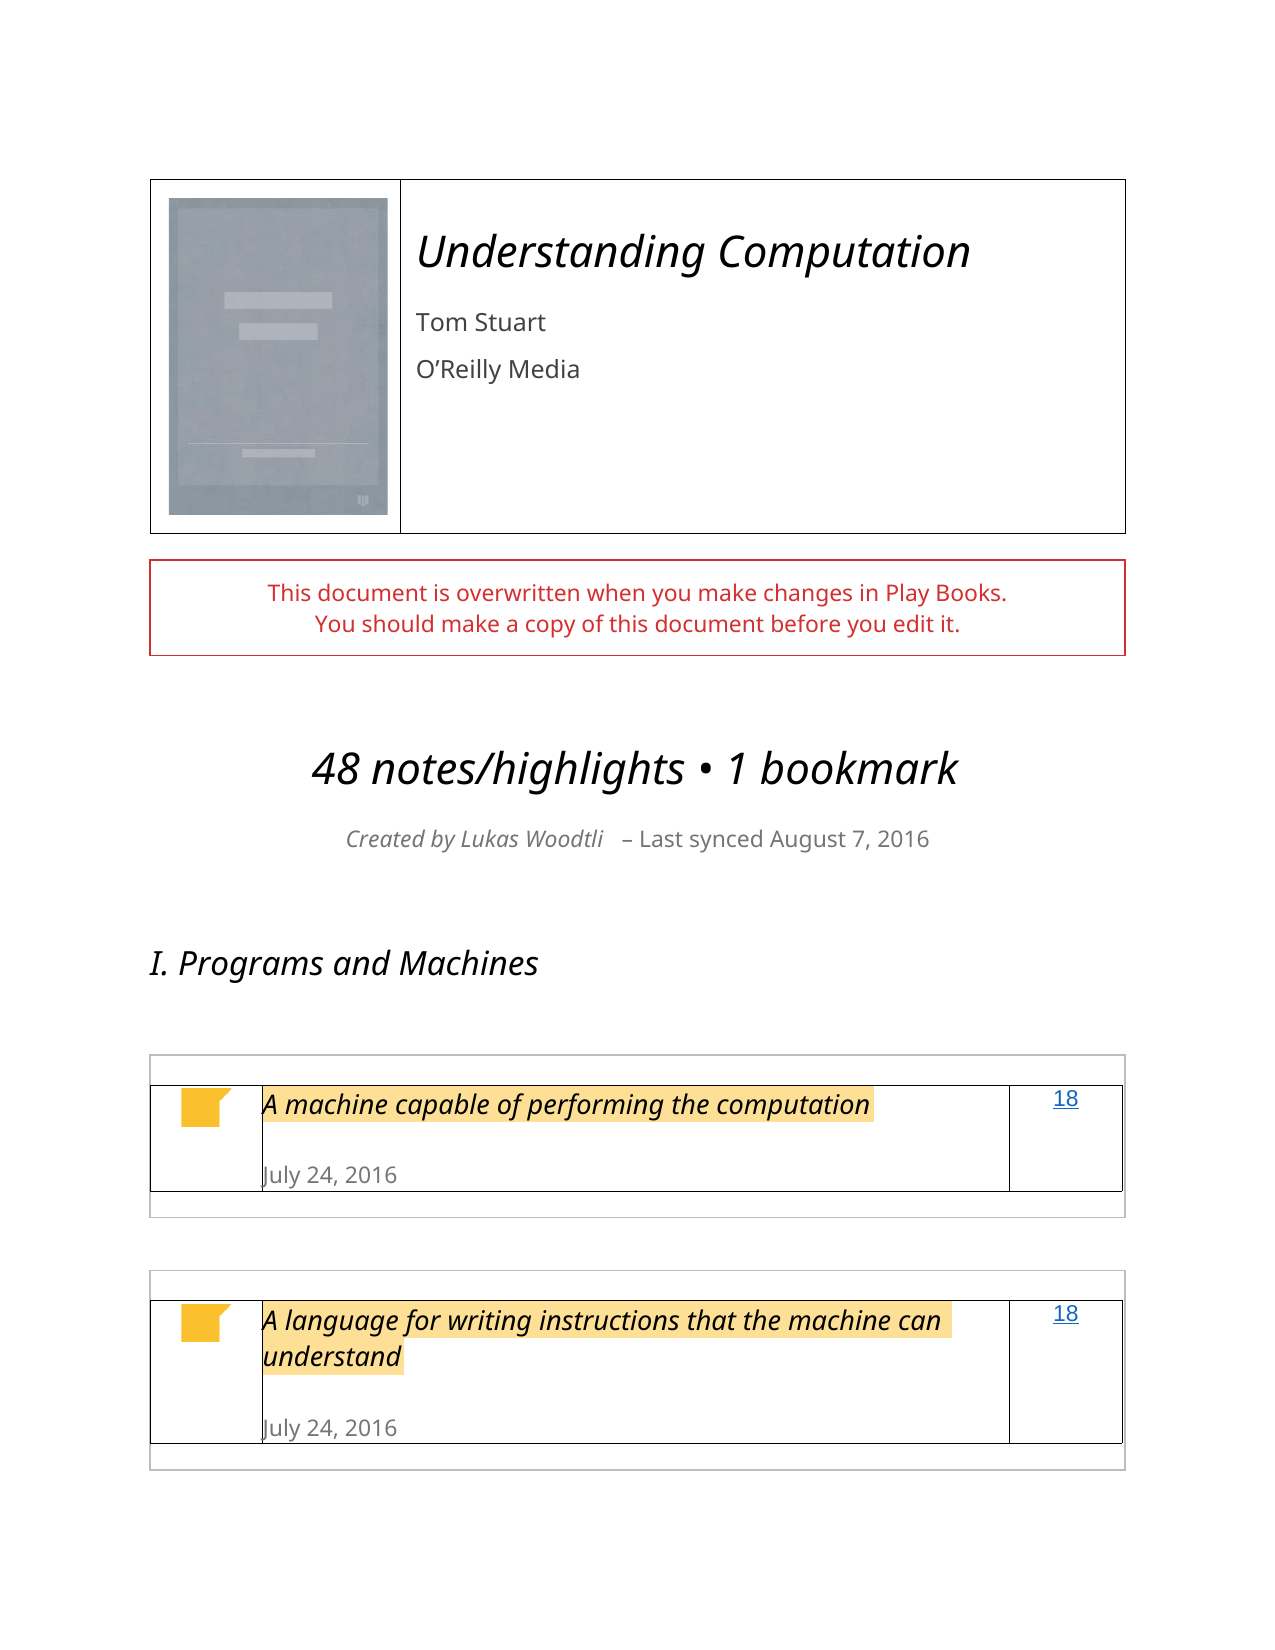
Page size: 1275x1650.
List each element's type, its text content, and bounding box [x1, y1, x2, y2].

table_header [151, 180, 400, 533]
table_header [151, 1086, 262, 1191]
table_header This document is overwritten when you make changes in Play Books. You should make a copy of this document before you edit it. [151, 561, 1124, 654]
table_header 18 [1010, 1086, 1122, 1191]
picture [168, 198, 388, 515]
subtitle 48 notes/highlights • 1 bookmark [150, 738, 1125, 798]
table_header [151, 1301, 262, 1443]
table_header Understanding Computation Tom Stuart O’Reilly Media [401, 180, 1125, 533]
table_header A language for writing instructions that the machine can understand July 24, 2016 [263, 1301, 1009, 1443]
table_header [151, 1056, 1124, 1217]
subtitle I. Programs and Machines [150, 940, 1125, 985]
table_header [151, 1271, 1124, 1469]
picture [181, 1088, 232, 1127]
picture [181, 1304, 232, 1342]
text Created by Lukas Woodtli – Last synced August 7, 2016 [150, 823, 1125, 854]
table_header 18 [1010, 1301, 1122, 1443]
table_header A machine capable of performing the computation July 24, 2016 [263, 1086, 1009, 1191]
